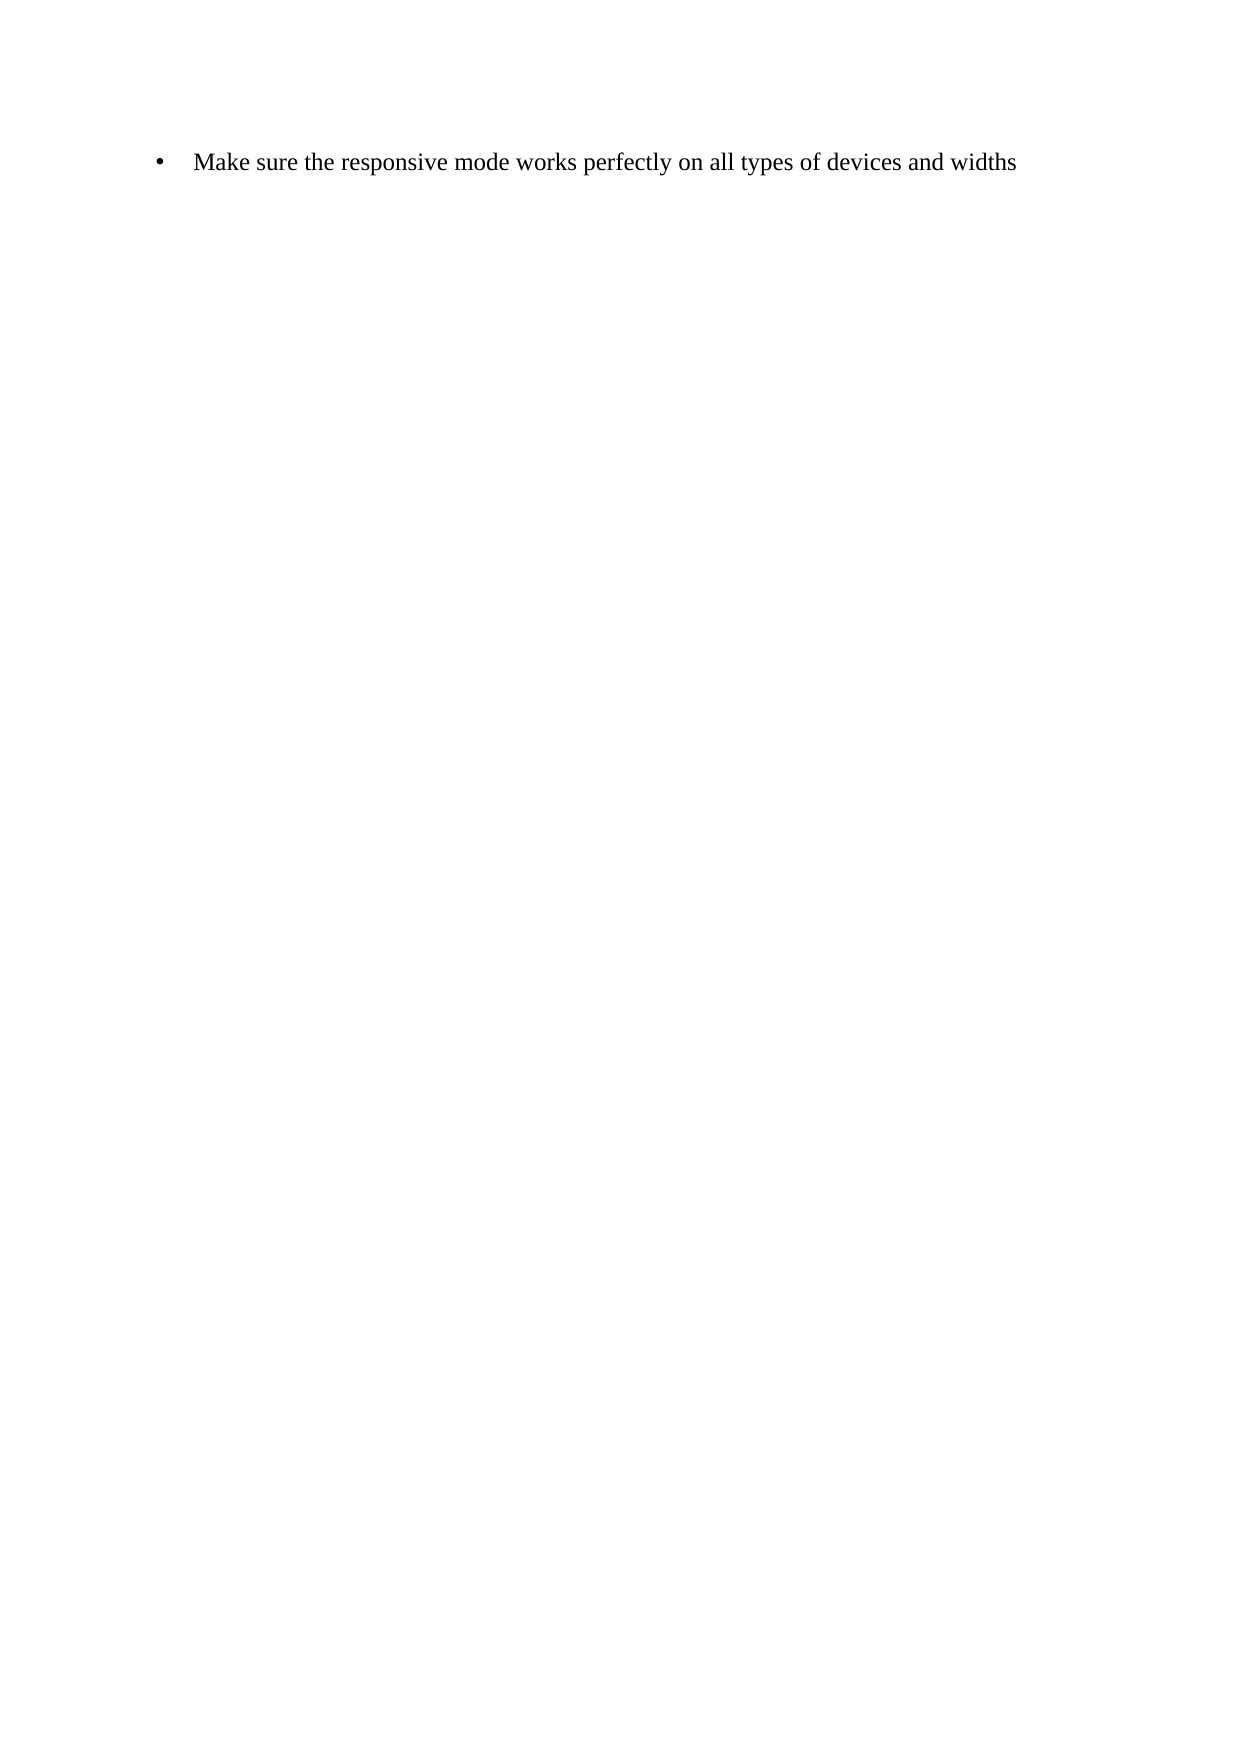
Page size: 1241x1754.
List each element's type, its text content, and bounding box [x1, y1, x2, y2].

list Make sure the responsive mode works perfectly on all types of devices and widths [156, 147, 1122, 176]
